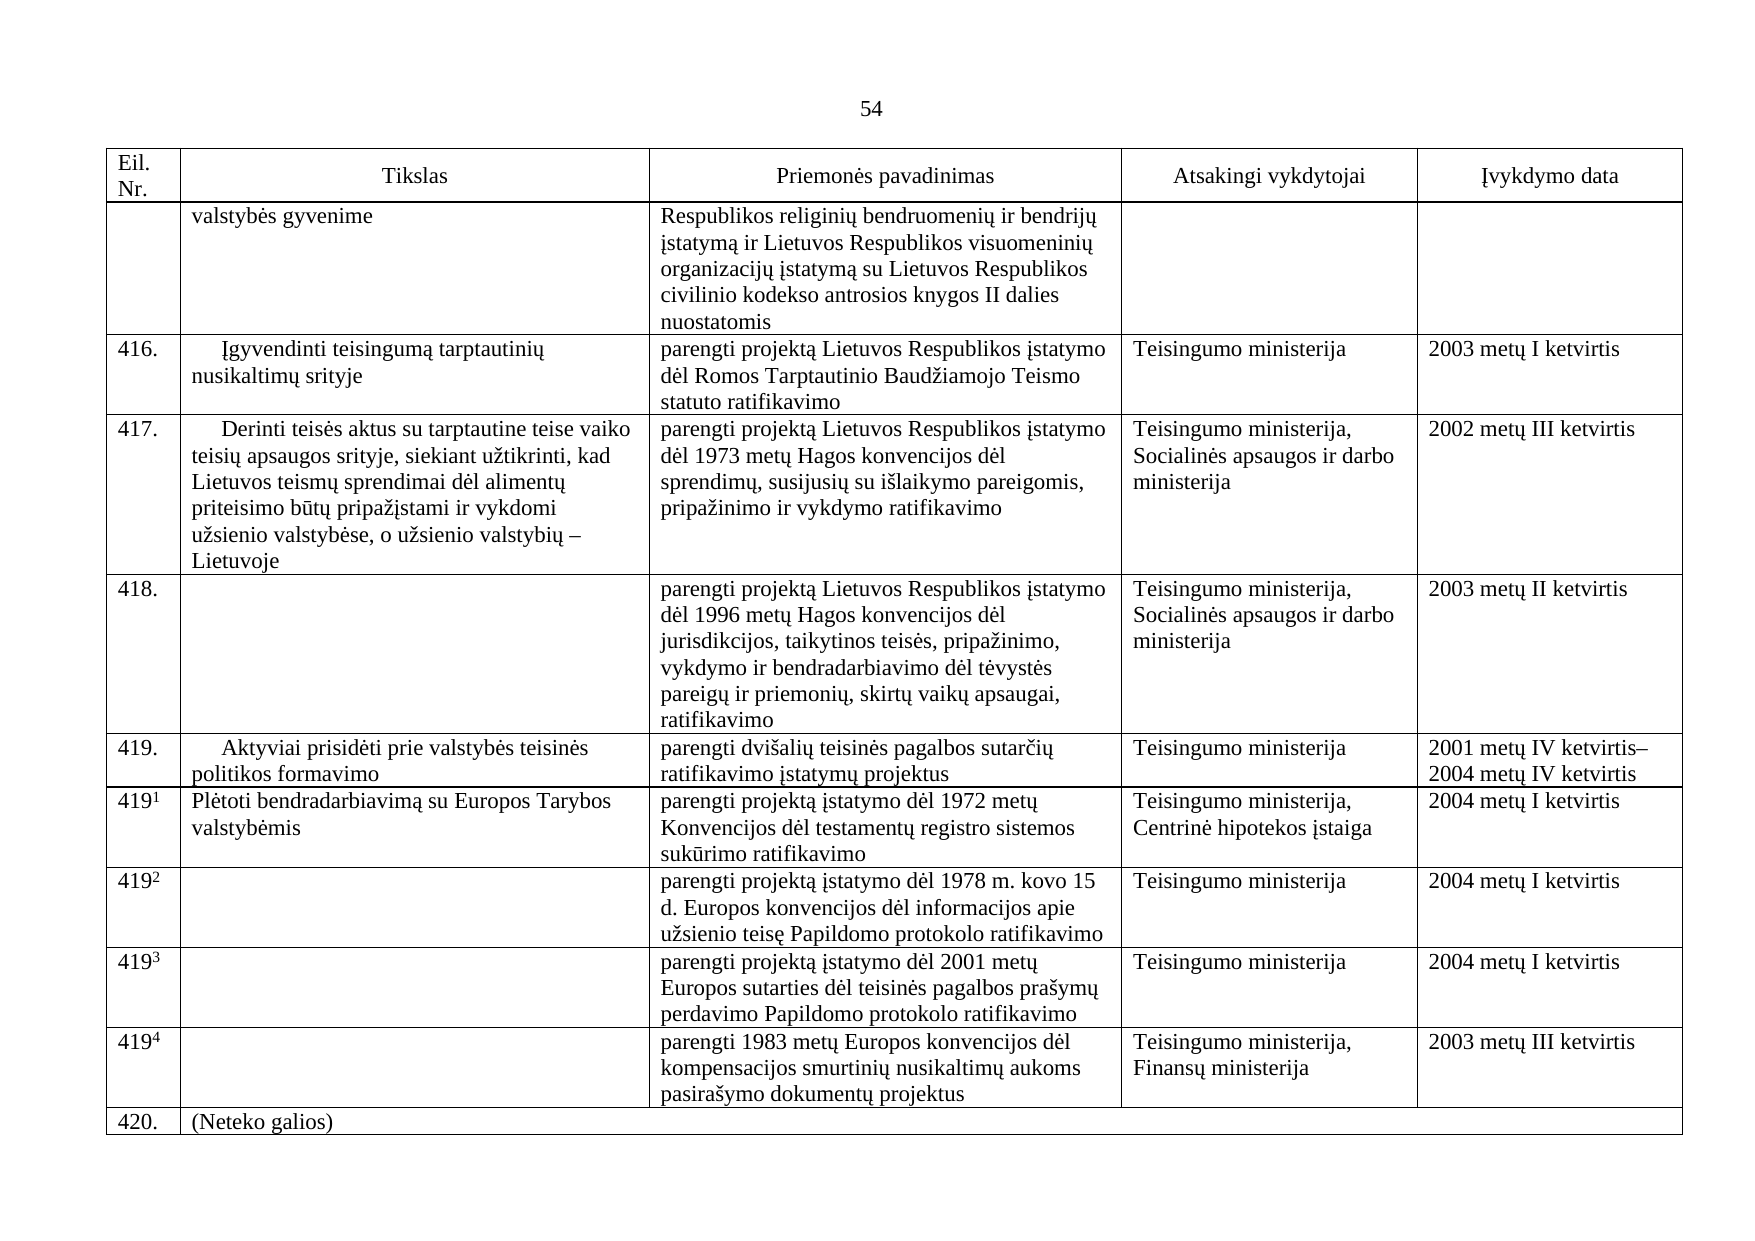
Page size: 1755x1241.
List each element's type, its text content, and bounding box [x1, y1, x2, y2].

table_cell [1418, 203, 1682, 334]
table_cell [181, 1028, 649, 1107]
table_cell [181, 868, 649, 947]
table_cell Teisingumo ministerija, Centrinė hipotekos įstaiga [1122, 788, 1417, 867]
table_cell Respublikos religinių bendruomenių ir bendrijų įstatymą ir Lietuvos Respublikos visuomeninių organizacijų įstatymą su Lietuvos Respublikos civilinio kodekso antrosios knygos II dalies nuostatomis [650, 203, 1121, 334]
table_cell valstybės gyvenime [181, 203, 649, 334]
table_cell 2003 metų I ketvirtis [1418, 335, 1682, 414]
table_cell [107, 335, 180, 414]
table_cell Teisingumo ministerija [1122, 948, 1417, 1027]
table_cell Teisingumo ministerija [1122, 335, 1417, 414]
table_cell parengti projektą Lietuvos Respublikos įstatymo dėl 1996 metų Hagos konvencijos dėl jurisdikcijos, taikytinos teisės, pripažinimo, vykdymo ir bendradarbiavimo dėl tėvystės pareigų ir priemonių, skirtų vaikų apsaugai, ratifikavimo [650, 575, 1121, 733]
table_cell 2001 metų IV ketvirtis–2004 metų IV ketvirtis [1418, 734, 1682, 786]
table_cell 4191 [107, 788, 180, 867]
table_cell 2004 metų I ketvirtis [1418, 948, 1682, 1027]
table_cell Teisingumo ministerija [1122, 734, 1417, 786]
table_cell Aktyviai prisidėti prie valstybės teisinės politikos formavimo [181, 734, 649, 786]
table_header Priemonės pavadinimas [650, 149, 1121, 201]
table_cell Plėtoti bendradarbiavimą su Europos Tarybos valstybėmis [181, 788, 649, 867]
table_cell 2003 metų III ketvirtis [1418, 1028, 1682, 1107]
table_cell 2003 metų II ketvirtis [1418, 575, 1682, 733]
table_cell [181, 948, 649, 1027]
table_cell parengti projektą įstatymo dėl 1972 metų Konvencijos dėl testamentų registro sistemos sukūrimo ratifikavimo [650, 788, 1121, 867]
table_header Eil. Nr. [107, 149, 180, 201]
table_cell 2004 metų I ketvirtis [1418, 788, 1682, 867]
table_cell Teisingumo ministerija, Socialinės apsaugos ir darbo ministerija [1122, 575, 1417, 733]
table_cell [107, 575, 180, 733]
table_cell parengti projektą įstatymo dėl 1978 m. kovo 15 d. Europos konvencijos dėl informacijos apie užsienio teisę Papildomo protokolo ratifikavimo [650, 868, 1121, 947]
table_cell 4194 [107, 1028, 180, 1107]
table_cell parengti projektą įstatymo dėl 2001 metų Europos sutarties dėl teisinės pagalbos prašymų perdavimo Papildomo protokolo ratifikavimo [650, 948, 1121, 1027]
table_cell Teisingumo ministerija, Finansų ministerija [1122, 1028, 1417, 1107]
table_cell Derinti teisės aktus su tarptautine teise vaiko teisių apsaugos srityje, siekiant užtikrinti, kad Lietuvos teismų sprendimai dėl alimentų priteisimo būtų pripažįstami ir vykdomi užsienio valstybėse, o užsienio valstybių – Lietuvoje [181, 415, 649, 573]
table_cell [107, 734, 180, 786]
table_header Atsakingi vykdytojai [1122, 149, 1417, 201]
table_cell Įgyvendinti teisingumą tarptautinių nusikaltimų srityje [181, 335, 649, 414]
table_cell Teisingumo ministerija [1122, 868, 1417, 947]
table_cell parengti dvišalių teisinės pagalbos sutarčių ratifikavimo įstatymų projektus [650, 734, 1121, 786]
table_cell (Neteko galios) [181, 1108, 1682, 1134]
table_cell 2004 metų I ketvirtis [1418, 868, 1682, 947]
table_cell 2002 metų III ketvirtis [1418, 415, 1682, 573]
table_header Tikslas [181, 149, 649, 201]
table_cell 4192 [107, 868, 180, 947]
table_cell Teisingumo ministerija, Socialinės apsaugos ir darbo ministerija [1122, 415, 1417, 573]
table_cell [107, 1108, 180, 1134]
table_cell parengti projektą Lietuvos Respublikos įstatymo dėl 1973 metų Hagos konvencijos dėl sprendimų, susijusių su išlaikymo pareigomis, pripažinimo ir vykdymo ratifikavimo [650, 415, 1121, 573]
table_header Įvykdymo data [1418, 149, 1682, 201]
table_cell [181, 575, 649, 733]
table_cell [107, 415, 180, 573]
table_cell parengti 1983 metų Europos konvencijos dėl kompensacijos smurtinių nusikaltimų aukoms pasirašymo dokumentų projektus [650, 1028, 1121, 1107]
table_cell [1122, 203, 1417, 334]
table_cell [107, 203, 180, 334]
table_cell 4193 [107, 948, 180, 1027]
table_cell parengti projektą Lietuvos Respublikos įstatymo dėl Romos Tarptautinio Baudžiamojo Teismo statuto ratifikavimo [650, 335, 1121, 414]
